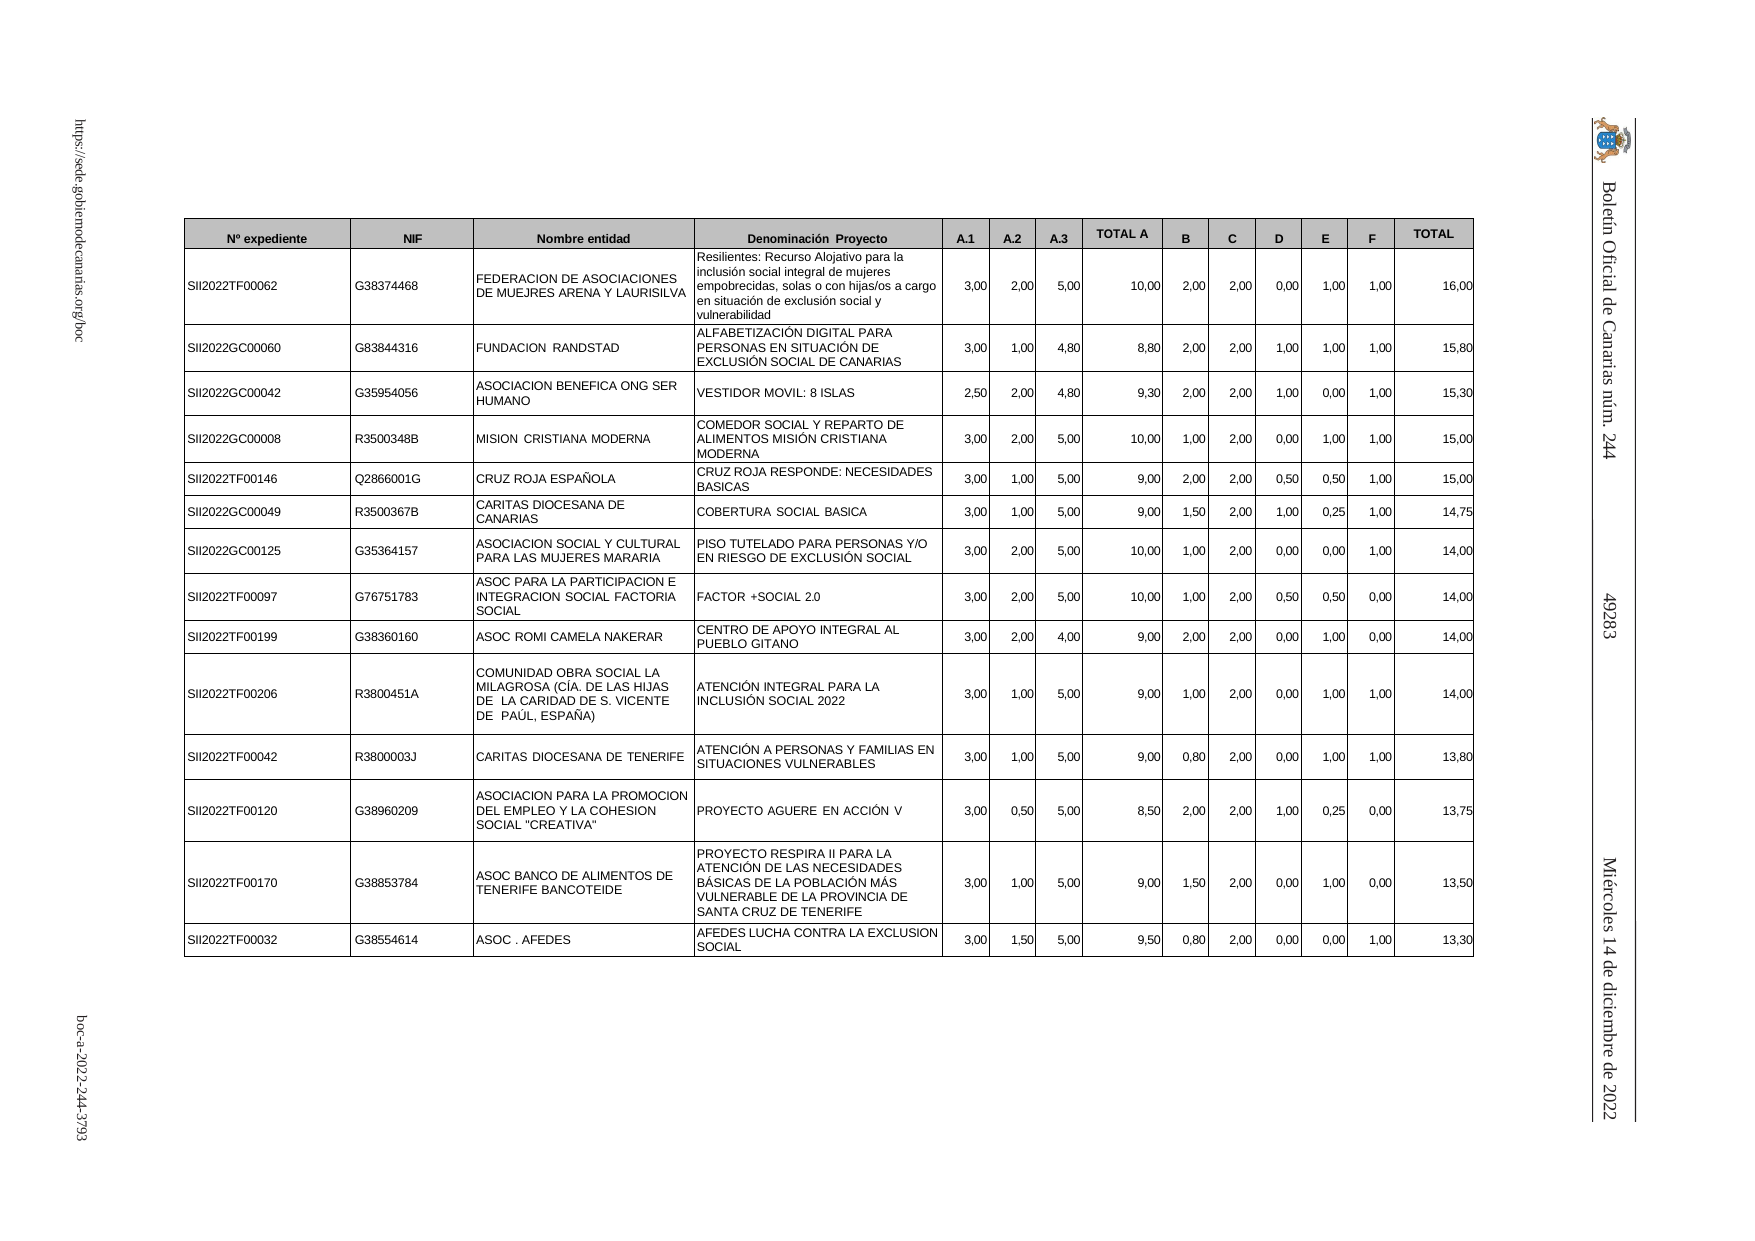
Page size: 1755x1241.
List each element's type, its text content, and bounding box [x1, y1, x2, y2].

table_cell 15,00 [1395, 416, 1473, 462]
table_cell 2,00 [990, 574, 1035, 620]
table_cell 1,00 [1163, 654, 1208, 734]
table_cell G83844316 [351, 325, 473, 371]
table_cell 1,00 [1256, 325, 1301, 371]
table_cell 1,00 [1302, 621, 1347, 653]
table_header Denominación Proyecto [695, 219, 942, 248]
table_cell 5,00 [1036, 463, 1082, 495]
table_cell 1,00 [1302, 735, 1347, 778]
table_cell 2,00 [1163, 249, 1208, 323]
table_cell 1,00 [1302, 325, 1347, 371]
table_cell 5,00 [1036, 249, 1082, 323]
table_cell 1,00 [1302, 654, 1347, 734]
table_cell SII2022TF00206 [185, 654, 350, 734]
table_cell 2,00 [1209, 463, 1255, 495]
table_cell 3,00 [943, 325, 989, 371]
table_cell 0,00 [1348, 842, 1394, 923]
table_cell ALFABETIZACIÓN DIGITAL PARA PERSONAS EN SITUACIÓN DE EXCLUSIÓN SOCIAL DE CANARIAS [695, 325, 942, 371]
table_cell 5,00 [1036, 416, 1082, 462]
table_cell 0,00 [1348, 574, 1394, 620]
table_cell 2,00 [1209, 529, 1255, 572]
table_cell 3,00 [943, 735, 989, 778]
table_cell 0,00 [1348, 780, 1394, 841]
table_header B [1163, 219, 1208, 248]
table_cell G38360160 [351, 621, 473, 653]
table_cell 1,50 [1163, 842, 1208, 923]
table_cell 0,50 [1256, 574, 1301, 620]
table_cell ASOC . AFEDES [474, 924, 694, 956]
table_header C [1209, 219, 1255, 248]
table_cell COMUNIDAD OBRA SOCIAL LA MILAGROSA (CÍA. DE LAS HIJAS DE LA CARIDAD DE S. VICENTE DE PAÚL, ESPAÑA) [474, 654, 694, 734]
table_cell 3,00 [943, 574, 989, 620]
table_cell 0,00 [1302, 372, 1347, 415]
table_cell 0,00 [1302, 529, 1347, 572]
table_cell 1,00 [990, 654, 1035, 734]
table_cell 2,00 [1163, 780, 1208, 841]
table_cell G38853784 [351, 842, 473, 923]
table_cell SII2022TF00042 [185, 735, 350, 778]
table_cell 1,00 [1256, 496, 1301, 528]
table_cell 2,00 [1163, 463, 1208, 495]
text https://sede.gobiernodecanarias.org/boc [72, 119, 89, 352]
table_cell 2,00 [1209, 574, 1255, 620]
table_cell 1,00 [1302, 842, 1347, 923]
table_cell SII2022TF00146 [185, 463, 350, 495]
text boc-a-2022-244-3793 [74, 1016, 91, 1145]
table_cell FEDERACION DE ASOCIACIONES DE MUEJRES ARENA Y LAURISILVA [474, 249, 694, 323]
table_cell 9,00 [1083, 842, 1162, 923]
table_cell 1,00 [990, 842, 1035, 923]
table_cell 9,00 [1083, 654, 1162, 734]
table_header A.2 [990, 219, 1035, 248]
table_cell 0,00 [1348, 621, 1394, 653]
table_cell 1,00 [1256, 780, 1301, 841]
table_cell 13,30 [1395, 924, 1473, 956]
table_cell ASOCIACION SOCIAL Y CULTURAL PARA LAS MUJERES MARARIA [474, 529, 694, 572]
table_cell 1,00 [1348, 654, 1394, 734]
text Miércoles 14 de diciembre de 2022 [1600, 857, 1621, 1124]
table_cell 1,50 [1163, 496, 1208, 528]
table_cell 3,00 [943, 249, 989, 323]
table_cell COBERTURA SOCIAL BASICA [695, 496, 942, 528]
text Boletín Oficial de Canarias núm. 244 [1599, 181, 1621, 462]
table_cell 0,00 [1256, 735, 1301, 778]
table_cell R3500367B [351, 496, 473, 528]
table_cell VESTIDOR MOVIL: 8 ISLAS [695, 372, 942, 415]
table_cell 15,00 [1395, 463, 1473, 495]
table_cell ASOC ROMI CAMELA NAKERAR [474, 621, 694, 653]
table_cell 5,00 [1036, 842, 1082, 923]
table_cell 8,50 [1083, 780, 1162, 841]
table_cell 1,50 [990, 924, 1035, 956]
table_cell 0,50 [1302, 463, 1347, 495]
table_cell 2,00 [1209, 496, 1255, 528]
table_cell 2,00 [1209, 924, 1255, 956]
table_cell Resilientes: Recurso Alojativo para la inclusión social integral de mujeres empobrecidas, solas o con hijas/os a cargo en situación de exclusión social y vulnerabilidad [695, 249, 942, 323]
table_cell CARITAS DIOCESANA DE CANARIAS [474, 496, 694, 528]
table_header A.3 [1036, 219, 1082, 248]
table_cell 10,00 [1083, 529, 1162, 572]
table_cell COMEDOR SOCIAL Y REPARTO DE ALIMENTOS MISIÓN CRISTIANA MODERNA [695, 416, 942, 462]
table_cell 14,00 [1395, 621, 1473, 653]
table_cell G35954056 [351, 372, 473, 415]
table_cell SII2022TF00199 [185, 621, 350, 653]
table_cell 15,80 [1395, 325, 1473, 371]
table_cell 1,00 [1348, 529, 1394, 572]
table_cell 0,00 [1256, 842, 1301, 923]
table_cell 0,25 [1302, 496, 1347, 528]
table_cell Q2866001G [351, 463, 473, 495]
table_cell CRUZ ROJA ESPAÑOLA [474, 463, 694, 495]
table_cell ASOC BANCO DE ALIMENTOS DE TENERIFE BANCOTEIDE [474, 842, 694, 923]
table_cell 2,00 [1163, 372, 1208, 415]
table_cell 10,00 [1083, 574, 1162, 620]
table_cell 1,00 [1348, 416, 1394, 462]
table_cell 1,00 [1256, 372, 1301, 415]
table_cell FUNDACION RANDSTAD [474, 325, 694, 371]
table_cell 1,00 [1348, 249, 1394, 323]
table_cell SII2022GC00042 [185, 372, 350, 415]
table_cell 4,80 [1036, 372, 1082, 415]
table_cell R3800003J [351, 735, 473, 778]
table_cell 3,00 [943, 496, 989, 528]
table_cell 1,00 [1348, 325, 1394, 371]
table_cell 4,00 [1036, 621, 1082, 653]
table_cell 5,00 [1036, 924, 1082, 956]
table_cell 1,00 [1348, 924, 1394, 956]
table_cell 16,00 [1395, 249, 1473, 323]
table_cell 2,00 [1209, 249, 1255, 323]
table_cell 1,00 [1348, 463, 1394, 495]
table_cell G38554614 [351, 924, 473, 956]
table_cell 14,00 [1395, 574, 1473, 620]
table_cell 9,50 [1083, 924, 1162, 956]
table_cell PROYECTO RESPIRA II PARA LA ATENCIÓN DE LAS NECESIDADES BÁSICAS DE LA POBLACIÓN MÁS VULNERABLE DE LA PROVINCIA DE SANTA CRUZ DE TENERIFE [695, 842, 942, 923]
table_cell 2,00 [1209, 780, 1255, 841]
table_cell CARITAS DIOCESANA DE TENERIFE [474, 735, 694, 778]
table_cell 0,00 [1256, 249, 1301, 323]
table_cell 1,00 [990, 325, 1035, 371]
table_cell 3,00 [943, 463, 989, 495]
table_cell 3,00 [943, 416, 989, 462]
table_cell 15,30 [1395, 372, 1473, 415]
table_cell ATENCIÓN INTEGRAL PARA LA INCLUSIÓN SOCIAL 2022 [695, 654, 942, 734]
table_cell ASOCIACION BENEFICA ONG SER HUMANO [474, 372, 694, 415]
table_cell 2,00 [1209, 735, 1255, 778]
table_cell MISION CRISTIANA MODERNA [474, 416, 694, 462]
table_cell SII2022TF00120 [185, 780, 350, 841]
table_cell 2,00 [1209, 372, 1255, 415]
table_cell 9,00 [1083, 496, 1162, 528]
table_cell SII2022GC00049 [185, 496, 350, 528]
table_cell 4,80 [1036, 325, 1082, 371]
table_cell 5,00 [1036, 529, 1082, 572]
table_header F [1348, 219, 1394, 248]
table_cell G38374468 [351, 249, 473, 323]
table_cell CENTRO DE APOYO INTEGRAL AL PUEBLO GITANO [695, 621, 942, 653]
table_cell 1,00 [1163, 529, 1208, 572]
table_cell 2,00 [990, 621, 1035, 653]
table_cell 5,00 [1036, 574, 1082, 620]
table_cell 3,00 [943, 780, 989, 841]
table_cell 2,00 [1209, 325, 1255, 371]
table_cell 5,00 [1036, 654, 1082, 734]
table_cell 0,50 [1256, 463, 1301, 495]
table_header TOTAL A [1083, 219, 1162, 248]
table_cell 0,00 [1302, 924, 1347, 956]
table_cell 1,00 [1348, 496, 1394, 528]
table_header NIF [351, 219, 473, 248]
table_cell 0,50 [990, 780, 1035, 841]
table_cell SII2022GC00060 [185, 325, 350, 371]
table_cell 0,80 [1163, 924, 1208, 956]
table_cell 2,00 [990, 529, 1035, 572]
table_cell 1,00 [1163, 416, 1208, 462]
table_cell 1,00 [1348, 735, 1394, 778]
table_cell G38960209 [351, 780, 473, 841]
table_cell 9,30 [1083, 372, 1162, 415]
table_cell 3,00 [943, 654, 989, 734]
table_cell 5,00 [1036, 780, 1082, 841]
table_cell 14,75 [1395, 496, 1473, 528]
table_cell 14,00 [1395, 529, 1473, 572]
table_cell 10,00 [1083, 249, 1162, 323]
table_cell 0,00 [1256, 621, 1301, 653]
table_cell 3,00 [943, 842, 989, 923]
table_cell 13,50 [1395, 842, 1473, 923]
table_cell 2,50 [943, 372, 989, 415]
table_cell PROYECTO AGUERE EN ACCIÓN V [695, 780, 942, 841]
table_header A.1 [943, 219, 989, 248]
table_header E [1302, 219, 1347, 248]
table_cell 0,00 [1256, 924, 1301, 956]
table_cell 2,00 [990, 372, 1035, 415]
table_cell 5,00 [1036, 735, 1082, 778]
table_cell 1,00 [1302, 249, 1347, 323]
table_cell G35364157 [351, 529, 473, 572]
table_cell 8,80 [1083, 325, 1162, 371]
text 49283 [1600, 593, 1621, 642]
table_cell SII2022TF00062 [185, 249, 350, 323]
table_cell 13,75 [1395, 780, 1473, 841]
table_cell PISO TUTELADO PARA PERSONAS Y/O EN RIESGO DE EXCLUSIÓN SOCIAL [695, 529, 942, 572]
table_cell 0,00 [1256, 654, 1301, 734]
table_cell 0,25 [1302, 780, 1347, 841]
table_cell ASOC PARA LA PARTICIPACION E INTEGRACION SOCIAL FACTORIA SOCIAL [474, 574, 694, 620]
table_cell 1,00 [1302, 416, 1347, 462]
table_cell 1,00 [990, 496, 1035, 528]
table_cell 1,00 [1348, 372, 1394, 415]
table_cell 0,00 [1256, 529, 1301, 572]
table_cell 9,00 [1083, 621, 1162, 653]
table_cell 5,00 [1036, 496, 1082, 528]
table_cell CRUZ ROJA RESPONDE: NECESIDADES BASICAS [695, 463, 942, 495]
table_cell ATENCIÓN A PERSONAS Y FAMILIAS EN SITUACIONES VULNERABLES [695, 735, 942, 778]
table_cell 0,00 [1256, 416, 1301, 462]
table_cell 1,00 [1163, 574, 1208, 620]
table_cell R3800451A [351, 654, 473, 734]
table_cell 2,00 [1209, 416, 1255, 462]
table_cell SII2022TF00170 [185, 842, 350, 923]
table_cell 0,80 [1163, 735, 1208, 778]
table_header TOTAL [1395, 219, 1473, 248]
table_cell 10,00 [1083, 416, 1162, 462]
table_header Nº expediente [185, 219, 350, 248]
table_cell SII2022TF00032 [185, 924, 350, 956]
table_header Nombre entidad [474, 219, 694, 248]
table_cell 2,00 [1209, 842, 1255, 923]
table_cell 14,00 [1395, 654, 1473, 734]
table_cell 13,80 [1395, 735, 1473, 778]
table_cell SII2022GC00125 [185, 529, 350, 572]
table_cell 3,00 [943, 924, 989, 956]
table_cell 1,00 [990, 463, 1035, 495]
table_cell SII2022TF00097 [185, 574, 350, 620]
table_cell 2,00 [1163, 325, 1208, 371]
table_cell R3500348B [351, 416, 473, 462]
table_cell AFEDES LUCHA CONTRA LA EXCLUSION SOCIAL [695, 924, 942, 956]
table_cell 3,00 [943, 621, 989, 653]
table_cell ASOCIACION PARA LA PROMOCION DEL EMPLEO Y LA COHESION SOCIAL "CREATIVA" [474, 780, 694, 841]
table_cell 2,00 [990, 249, 1035, 323]
table_cell 2,00 [1209, 654, 1255, 734]
table_cell FACTOR +SOCIAL 2.0 [695, 574, 942, 620]
table_cell 2,00 [1163, 621, 1208, 653]
table_cell 0,50 [1302, 574, 1347, 620]
table_cell 9,00 [1083, 463, 1162, 495]
table_cell 3,00 [943, 529, 989, 572]
table_cell 2,00 [1209, 621, 1255, 653]
table_cell SII2022GC00008 [185, 416, 350, 462]
table_header D [1256, 219, 1301, 248]
table_cell 1,00 [990, 735, 1035, 778]
table_cell 9,00 [1083, 735, 1162, 778]
table_cell G76751783 [351, 574, 473, 620]
table_cell 2,00 [990, 416, 1035, 462]
